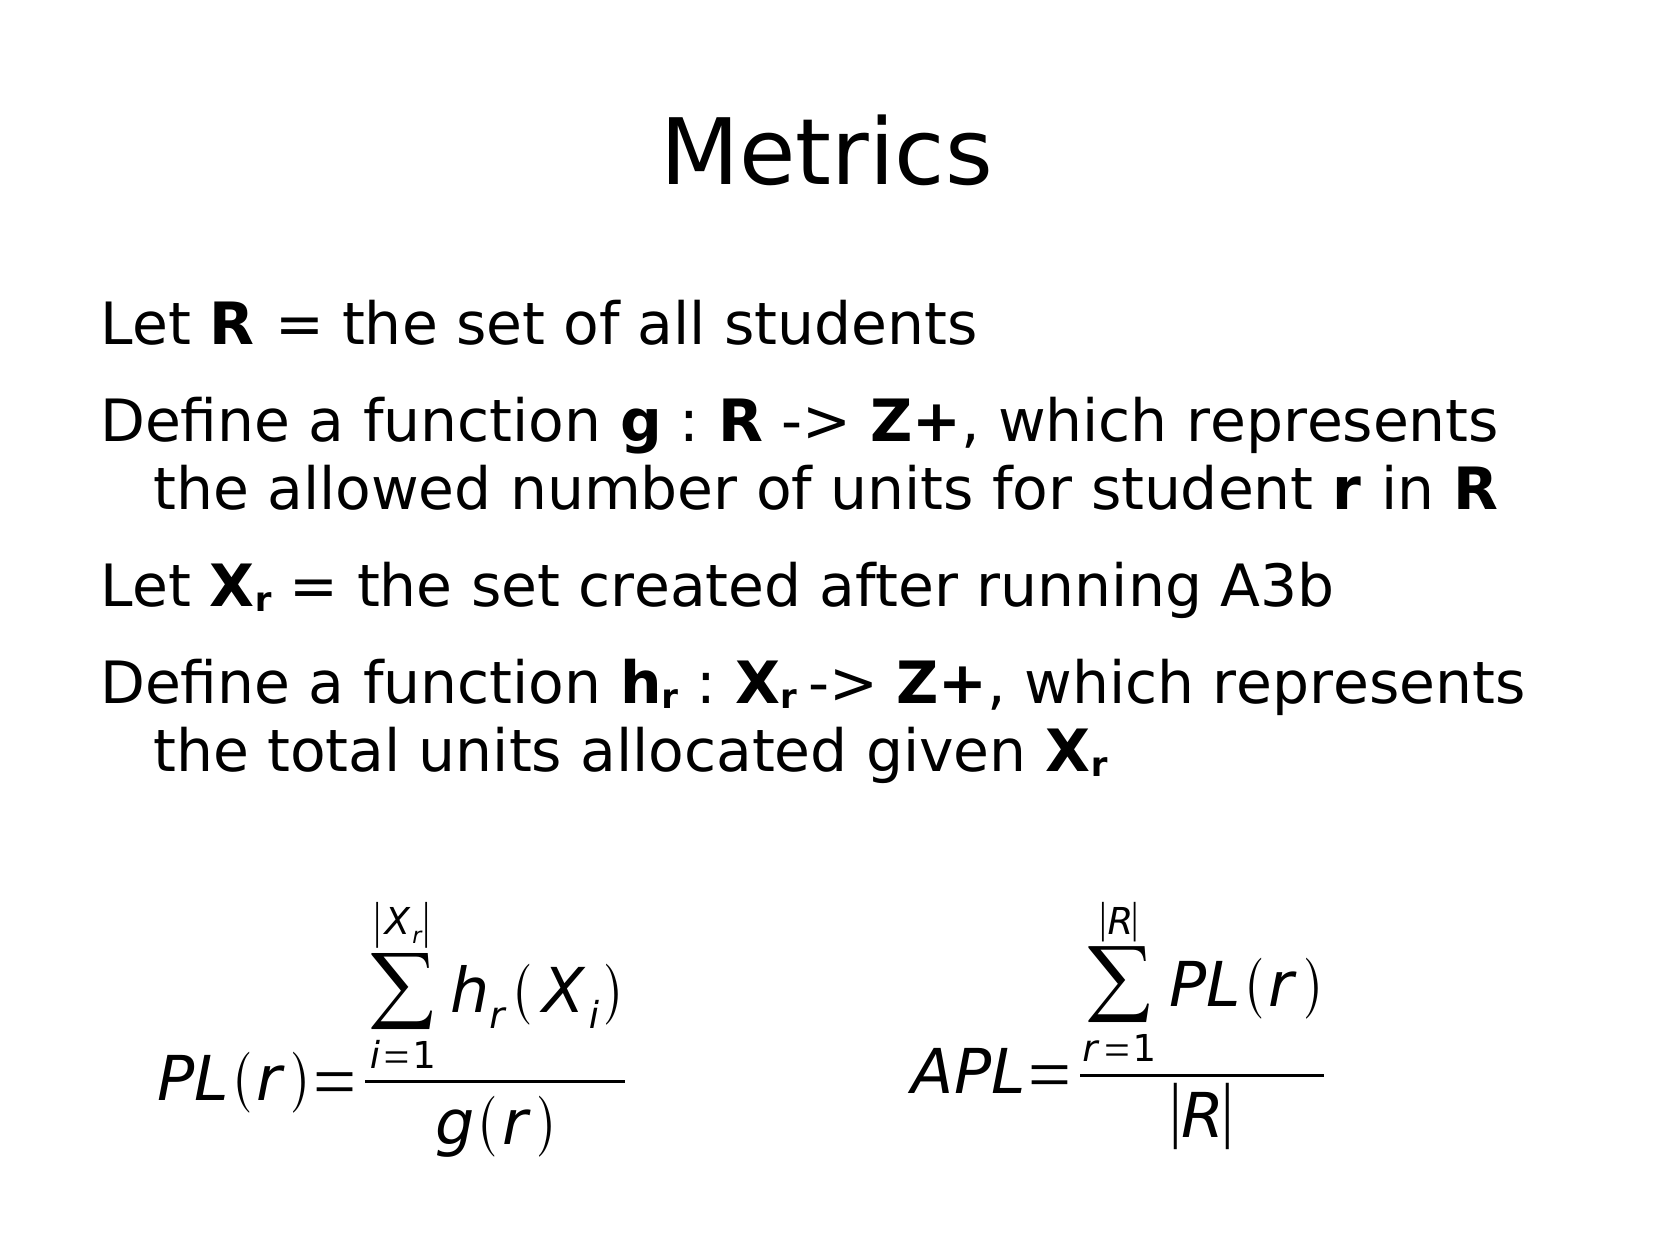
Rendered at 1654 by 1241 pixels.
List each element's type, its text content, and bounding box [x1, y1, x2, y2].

chart [773, 565, 892, 654]
chart [150, 900, 634, 1160]
chart [900, 900, 1333, 1153]
title Metrics [82, 56, 1571, 250]
list Let R = the set of all students Define a function g : R -> Z+, which represents the allowed number of units for student r in R Let Xr = the set created after running A3b Define a function hr : Xr -> Z+, which represents the total units allocated given Xr [82, 290, 1571, 1094]
